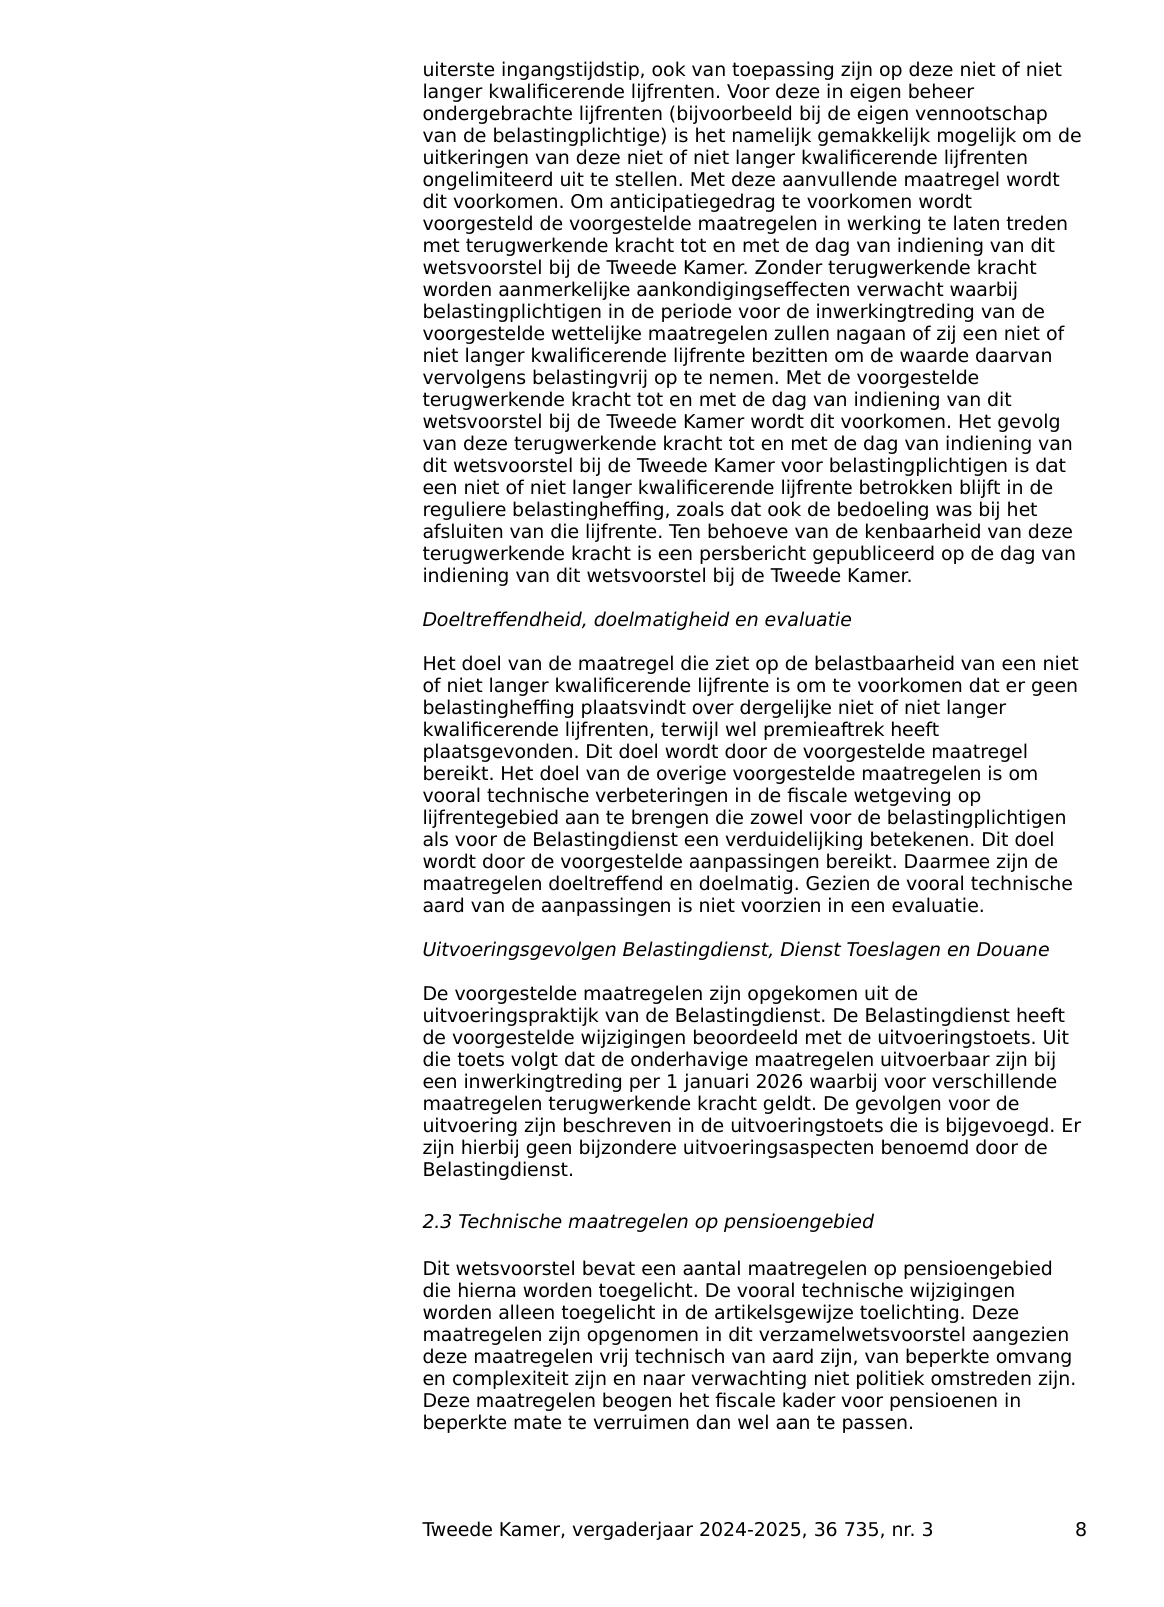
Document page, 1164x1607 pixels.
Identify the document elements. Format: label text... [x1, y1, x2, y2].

text De voorgestelde maatregelen zijn opgekomen uit de uitvoeringspraktijk van de Belastingdienst. De Belastingdienst heeft de voorgestelde wijzigingen beoordeeld met de uitvoeringstoets. Uit die toets volgt dat de onderhavige maatregelen uitvoerbaar zijn bij een inwerkingtreding per 1 januari 2026 waarbij voor verschillende maatregelen terugwerkende kracht geldt. De gevolgen voor de uitvoering zijn beschreven in de uitvoeringstoets die is bijgevoegd. Er zijn hierbij geen bijzondere uitvoeringsaspecten benoemd door de Belastingdienst. [422, 983, 1087, 1181]
text Het doel van de maatregel die ziet op de belastbaarheid van een niet of niet langer kwalificerende lijfrente is om te voorkomen dat er geen belastingheffing plaatsvindt over dergelijke niet of niet langer kwalificerende lijfrenten, terwijl wel premieaftrek heeft plaatsgevonden. Dit doel wordt door de voorgestelde maatregel bereikt. Het doel van de overige voorgestelde maatregelen is om vooral technische verbeteringen in de fiscale wetgeving op lijfrentegebied aan te brengen die zowel voor de belastingplichtigen als voor de Belastingdienst een verduidelijking betekenen. Dit doel wordt door de voorgestelde aanpassingen bereikt. Daarmee zijn de maatregelen doeltreffend en doelmatig. Gezien de vooral technische aard van de aanpassingen is niet voorzien in een evaluatie. [422, 653, 1087, 917]
text Dit wetsvoorstel bevat een aantal maatregelen op pensioengebied die hierna worden toegelicht. De vooral technische wijzigingen worden alleen toegelicht in de artikelsgewijze toelichting. Deze maatregelen zijn opgenomen in dit verzamelwetsvoorstel aangezien deze maatregelen vrij technisch van aard zijn, van beperkte omvang en complexiteit zijn en naar verwachting niet politiek omstreden zijn. Deze maatregelen beogen het fiscale kader voor pensioenen in beperkte mate te verruimen dan wel aan te passen. [422, 1258, 1087, 1434]
subtitle Doeltreffendheid, doelmatigheid en evaluatie [422, 609, 1087, 631]
text uiterste ingangstijdstip, ook van toepassing zijn op deze niet of niet langer kwalificerende lijfrenten. Voor deze in eigen beheer ondergebrachte lijfrenten (bijvoorbeeld bij de eigen vennootschap van de belastingplichtige) is het namelijk gemakkelijk mogelijk om de uitkeringen van deze niet of niet langer kwalificerende lijfrenten ongelimiteerd uit te stellen. Met deze aanvullende maatregel wordt dit voorkomen. Om anticipatiegedrag te voorkomen wordt voorgesteld de voorgestelde maatregelen in werking te laten treden met terugwerkende kracht tot en met de dag van indiening van dit wetsvoorstel bij de Tweede Kamer. Zonder terugwerkende kracht worden aanmerkelijke aankondigingseffecten verwacht waarbij belastingplichtigen in de periode voor de inwerkingtreding van de voorgestelde wettelijke maatregelen zullen nagaan of zij een niet of niet langer kwalificerende lijfrente bezitten om de waarde daarvan vervolgens belastingvrij op te nemen. Met de voorgestelde terugwerkende kracht tot en met de dag van indiening van dit wetsvoorstel bij de Tweede Kamer wordt dit voorkomen. Het gevolg van deze terugwerkende kracht tot en met de dag van indiening van dit wetsvoorstel bij de Tweede Kamer voor belastingplichtigen is dat een niet of niet langer kwalificerende lijfrente betrokken blijft in de reguliere belastingheffing, zoals dat ook de bedoeling was bij het afsluiten van die lijfrente. Ten behoeve van de kenbaarheid van deze terugwerkende kracht is een persbericht gepubliceerd op de dag van indiening van dit wetsvoorstel bij de Tweede Kamer. [422, 59, 1087, 587]
subtitle Uitvoeringsgevolgen Belastingdienst, Dienst Toeslagen en Douane [422, 939, 1087, 961]
subtitle 2.3 Technische maatregelen op pensioengebied [422, 1211, 1087, 1233]
